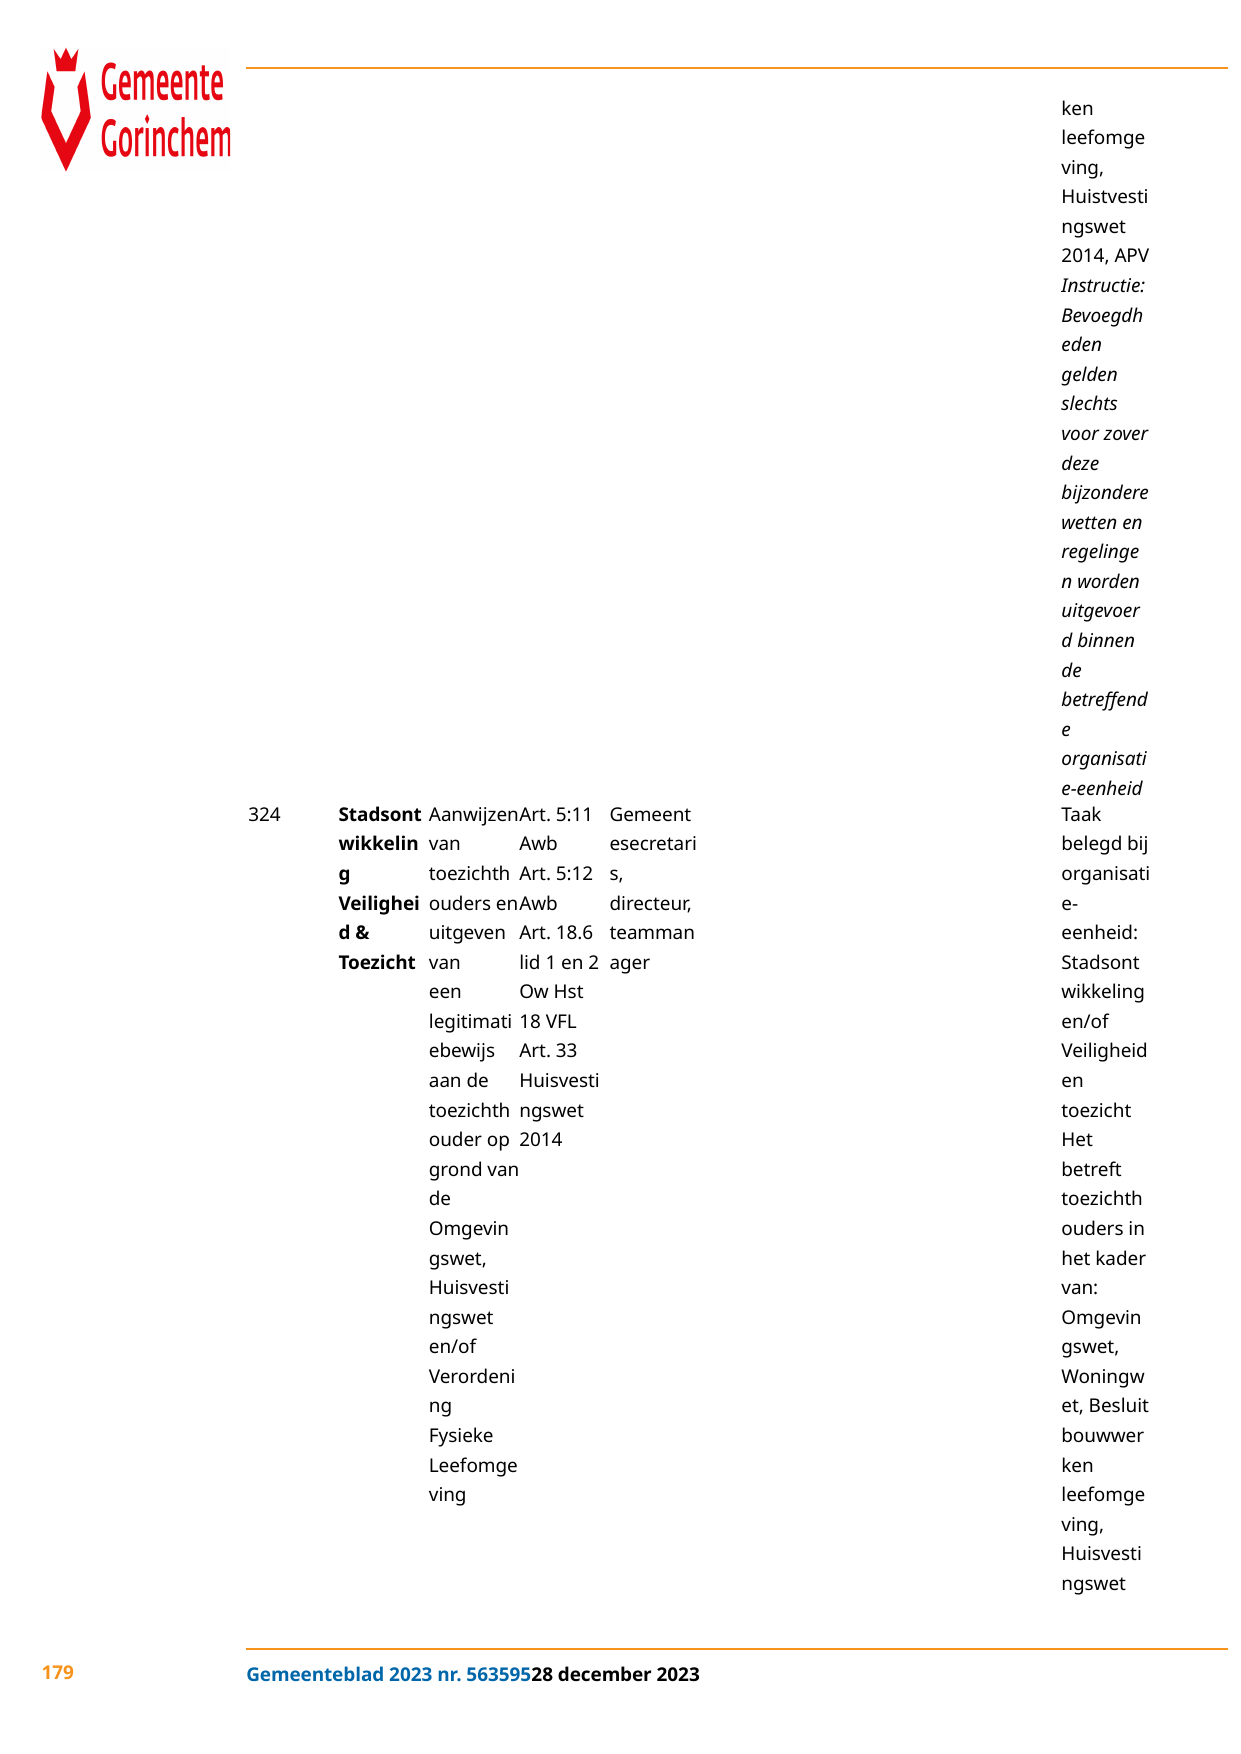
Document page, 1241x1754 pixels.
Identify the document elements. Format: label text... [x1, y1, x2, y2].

table_cell Stadsontwikkeling Veiligheid & Toezicht [338, 801, 429, 1596]
picture [41, 47, 231, 172]
table_cell Gemeentesecretaris, directeur, teammanager [609, 801, 700, 1596]
table_cell Aanwijzen van toezichthouders en uitgeven van een legitimatiebewijs aan de toezichthouder op grond van de Omgevingswet, Huisvestingswet en/of Verordening Fysieke Leefomgeving [429, 801, 519, 1596]
table_cell [609, 95, 700, 801]
table_cell [429, 95, 519, 801]
table_cell [971, 95, 1061, 801]
table_cell [881, 95, 971, 801]
table_cell [790, 801, 881, 1596]
table_cell [338, 95, 429, 801]
table_cell [700, 801, 790, 1596]
table_cell [700, 95, 790, 801]
table_cell Art. 5:11 Awb Art. 5:12 Awb Art. 18.6 lid 1 en 2 Ow Hst 18 VFL Art. 33 Huisvestingswet 2014 [519, 801, 609, 1596]
table_cell [971, 801, 1061, 1596]
table_cell [519, 95, 609, 801]
table_cell [881, 801, 971, 1596]
table_cell ken leefomgeving, Huistvestingswet 2014, APV Instructie:Bevoegdheden gelden slechts voor zover deze bijzondere wetten en regelingen worden uitgevoerd binnen de betreffende organisatie-eenheid [1061, 95, 1152, 801]
table_cell [248, 95, 338, 801]
table_cell [790, 95, 881, 801]
table_cell Taak belegd bij organisatie-eenheid: Stadsontwikkeling en/of Veiligheid en toezicht Het betreft toezichthouders in het kader van: Omgevingswet, Woningwet, Besluit bouwwerken leefomgeving, Huisvestingswet [1061, 801, 1152, 1596]
table_cell 324 [248, 801, 338, 1596]
